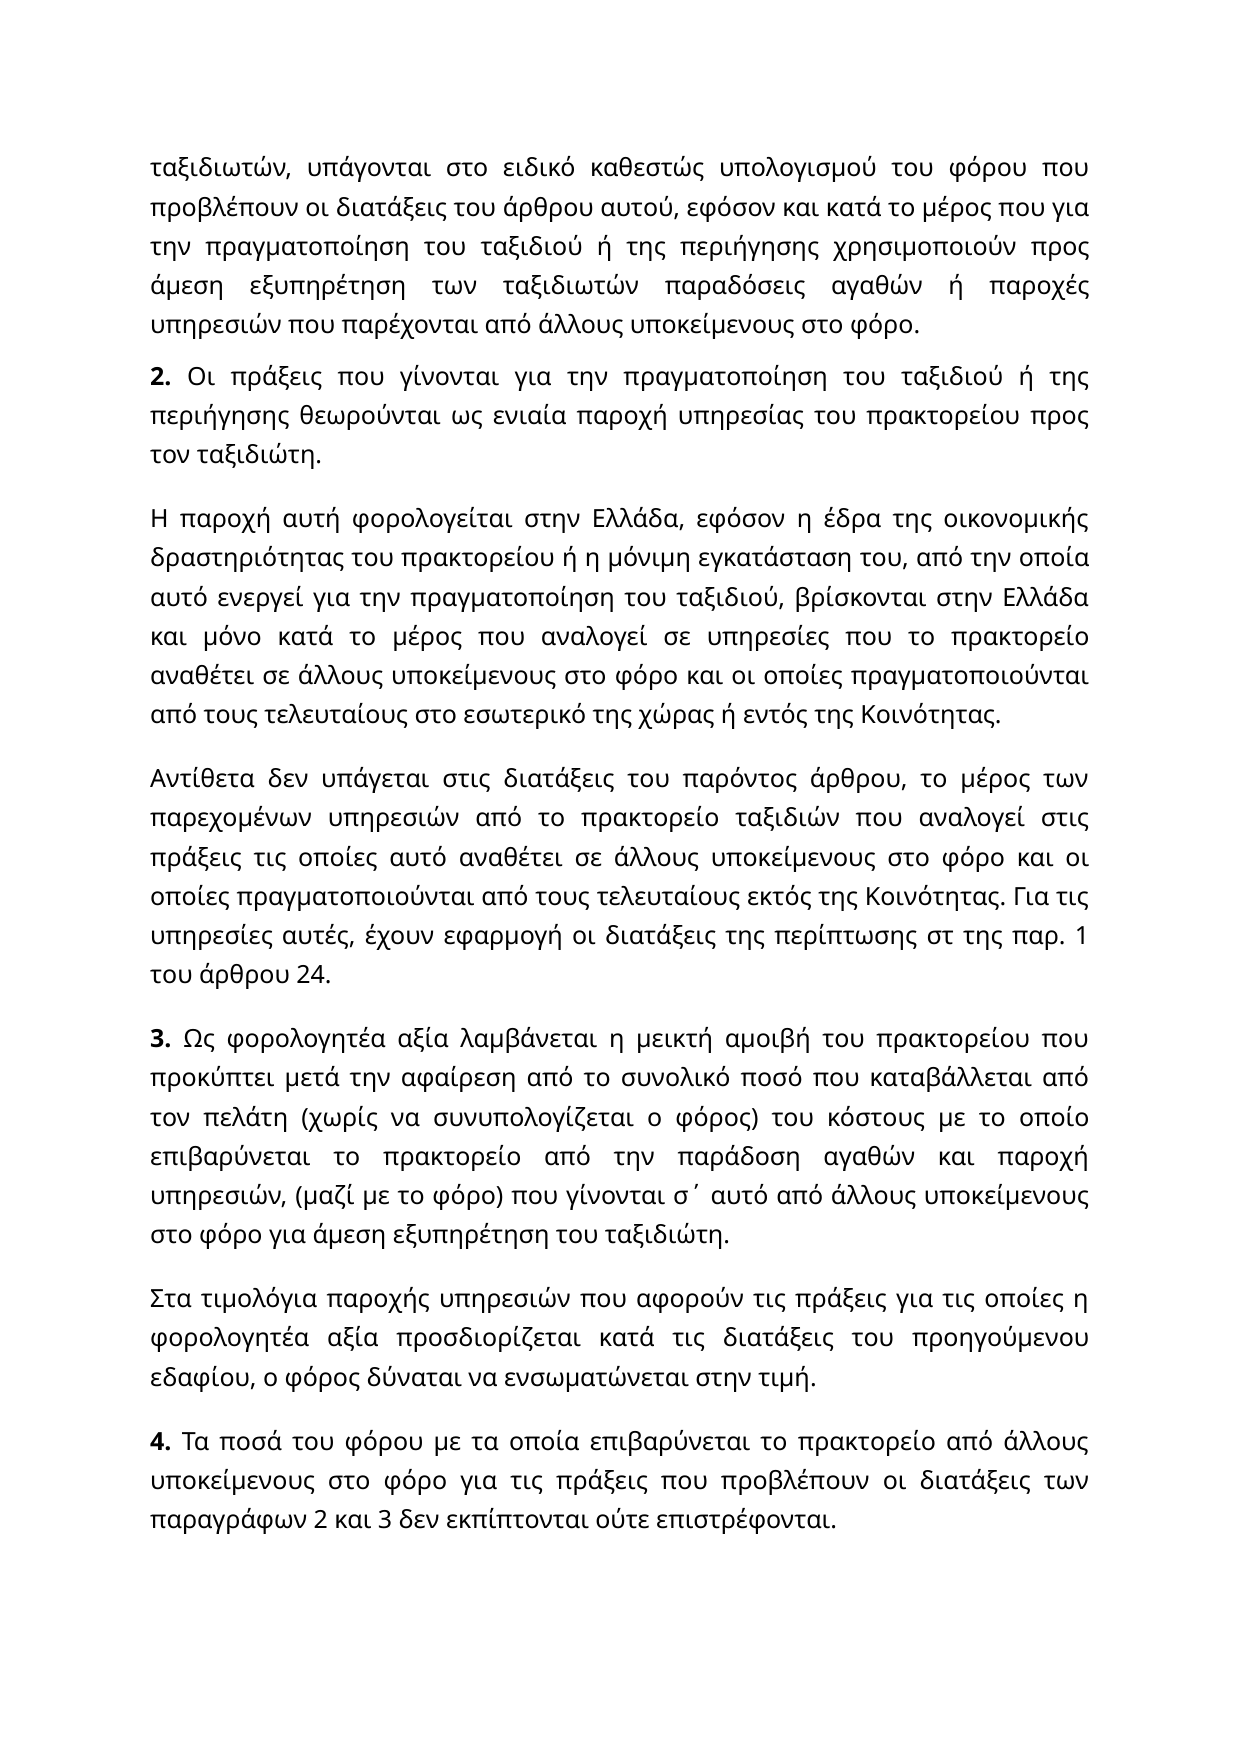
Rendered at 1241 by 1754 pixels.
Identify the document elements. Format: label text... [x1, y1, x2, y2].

text 2. Οι πράξεις που γίνονται για την πραγματοποίηση του ταξιδιού ή της περιήγησης θεωρούνται ως ενιαία παροχή υπηρεσίας του πρακτορείου προς τον ταξιδιώτη. [150, 358, 1090, 471]
text 3. Ως φορολογητέα αξία λαμβάνεται η μεικτή αμοιβή του πρακτορείου που προκύπτει μετά την αφαίρεση από το συνολικό ποσό που καταβάλλεται από τον πελάτη (χωρίς να συνυπολογίζεται ο φόρος) του κόστους με το οποίο επιβαρύνεται το πρακτορείο από την παράδοση αγαθών και παροχή υπηρεσιών, (μαζί με το φόρο) που γίνονται σ΄ αυτό από άλλους υποκείμενους στο φόρο για άμεση εξυπηρέτηση του ταξιδιώτη. [150, 1021, 1090, 1251]
text ταξιδιωτών, υπάγονται στο ειδικό καθεστώς υπολογισμού του φόρου που προβλέπουν οι διατάξεις του άρθρου αυτού, εφόσον και κατά το μέρος που για την πραγματοποίηση του ταξιδιού ή της περιήγησης χρησιμοποιούν προς άμεση εξυπηρέτηση των ταξιδιωτών παραδόσεις αγαθών ή παροχές υπηρεσιών που παρέχονται από άλλους υποκείμενους στο φόρο. [150, 150, 1090, 341]
text Αντίθετα δεν υπάγεται στις διατάξεις του παρόντος άρθρου, το μέρος των παρεχομένων υπηρεσιών από το πρακτορείο ταξιδιών που αναλογεί στις πράξεις τις οποίες αυτό αναθέτει σε άλλους υποκείμενους στο φόρο και οι οποίες πραγματοποιούνται από τους τελευταίους εκτός της Κοινότητας. Για τις υπηρεσίες αυτές, έχουν εφαρμογή οι διατάξεις της περίπτωσης στ της παρ. 1 του άρθρου 24. [150, 761, 1090, 991]
text Στα τιμολόγια παροχής υπηρεσιών που αφορούν τις πράξεις για τις οποίες η φορολογητέα αξία προσδιορίζεται κατά τις διατάξεις του προηγούμενου εδαφίου, ο φόρος δύναται να ενσωματώνεται στην τιμή. [150, 1281, 1090, 1393]
text Η παροχή αυτή φορολογείται στην Ελλάδα, εφόσον η έδρα της οικονομικής δραστηριότητας του πρακτορείου ή η μόνιμη εγκατάσταση του, από την οποία αυτό ενεργεί για την πραγματοποίηση του ταξιδιού, βρίσκονται στην Ελλάδα και μόνο κατά το μέρος που αναλογεί σε υπηρεσίες που το πρακτορείο αναθέτει σε άλλους υποκείμενους στο φόρο και οι οποίες πραγματοποιούνται από τους τελευταίους στο εσωτερικό της χώρας ή εντός της Κοινότητας. [150, 501, 1090, 731]
text 4. Τα ποσά του φόρου με τα οποία επιβαρύνεται το πρακτορείο από άλλους υποκείμενους στο φόρο για τις πράξεις που προβλέπουν οι διατάξεις των παραγράφων 2 και 3 δεν εκπίπτονται ούτε επιστρέφονται. [150, 1423, 1090, 1536]
